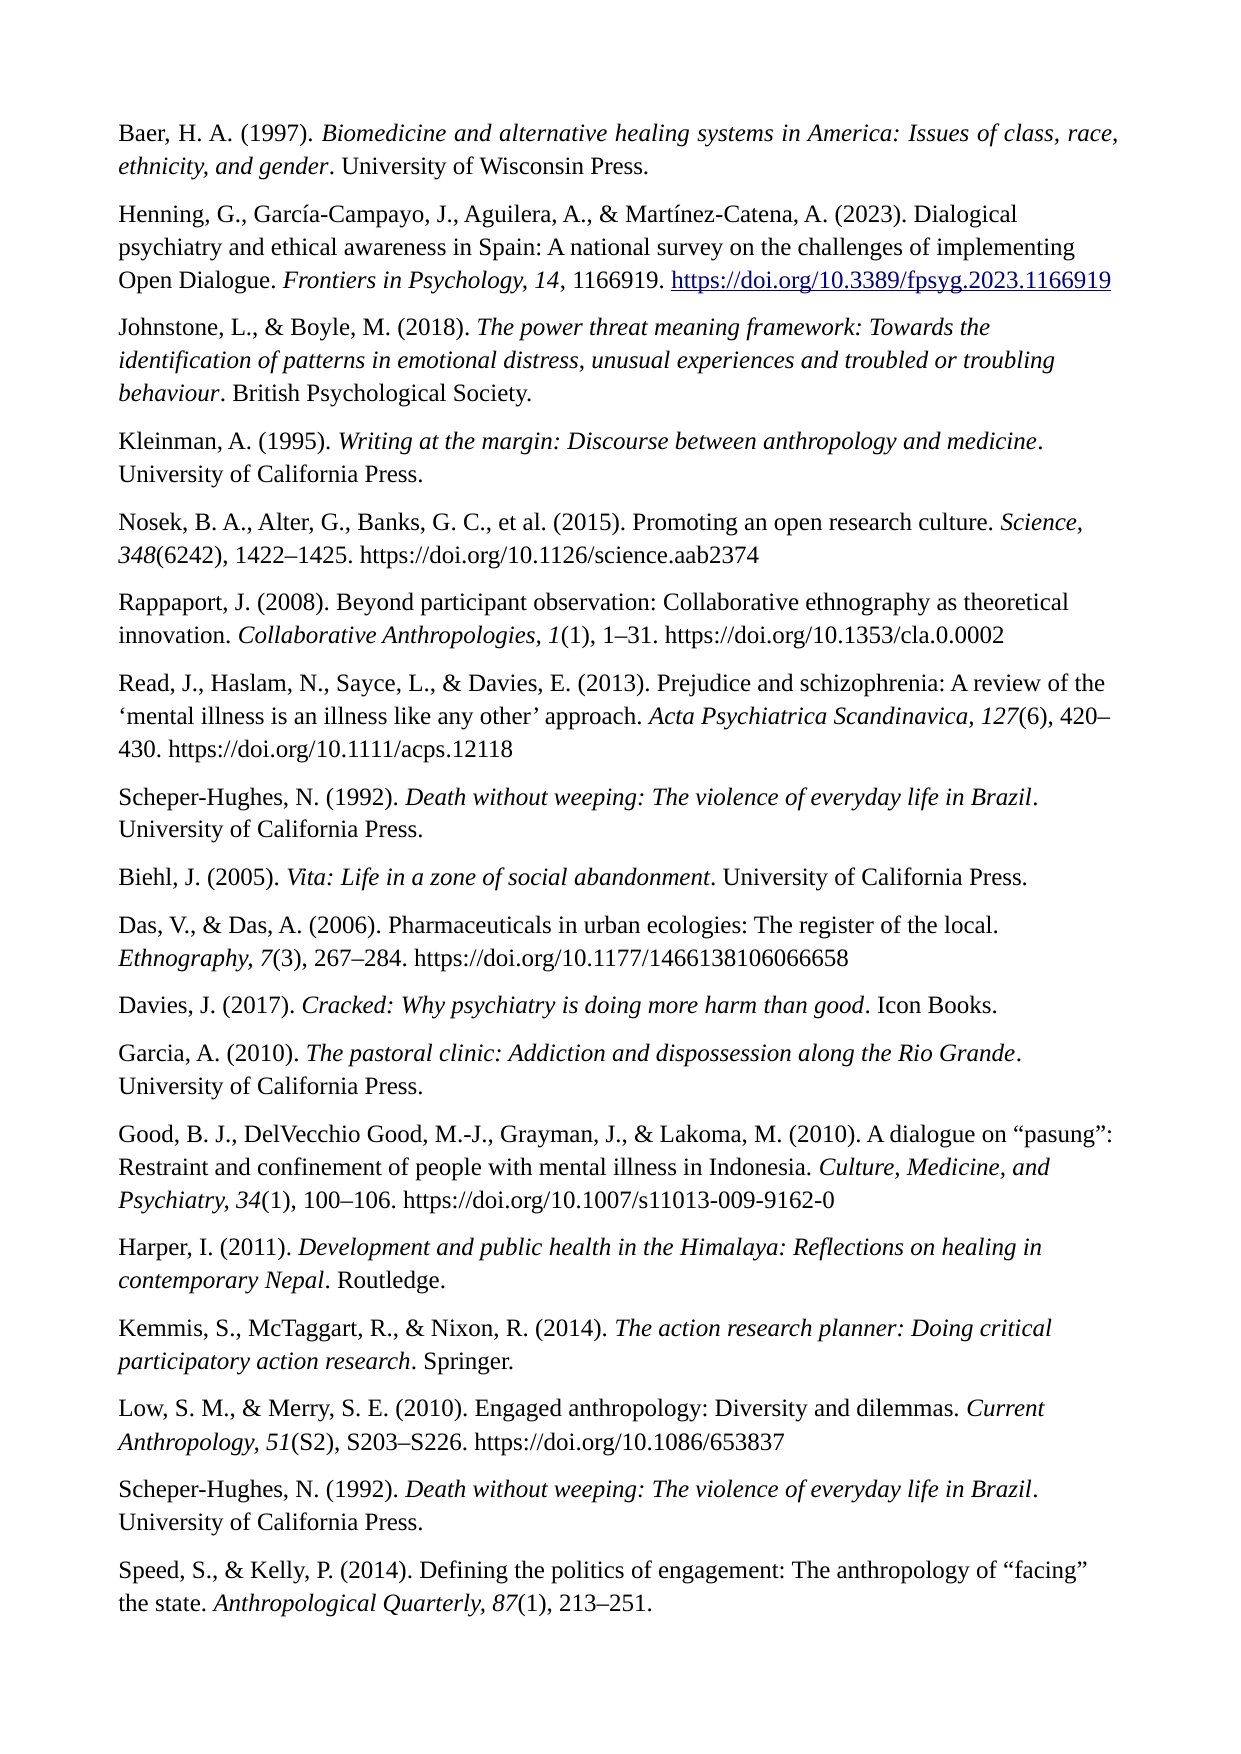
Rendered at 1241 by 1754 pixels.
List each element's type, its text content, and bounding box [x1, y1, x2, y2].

text Henning, G., García-Campayo, J., Aguilera, A., & Martínez-Catena, A. (2023). Dialogical psychiatry and ethical awareness in Spain: A national survey on the challenges of implementing Open Dialogue. Frontiers in Psychology, 14, 1166919. https://doi.org/10.3389/fpsyg.2023.1166919 [118, 199, 1122, 293]
text Rappaport, J. (2008). Beyond participant observation: Collaborative ethnography as theoretical innovation. Collaborative Anthropologies, 1(1), 1–31. https://doi.org/10.1353/cla.0.0002 [118, 587, 1122, 649]
text Low, S. M., & Merry, S. E. (2010). Engaged anthropology: Diversity and dilemmas. Current Anthropology, 51(S2), S203–S226. https://doi.org/10.1086/653837 [118, 1393, 1122, 1455]
text Scheper-Hughes, N. (1992). Death without weeping: The violence of everyday life in Brazil. University of California Press. [118, 1474, 1122, 1536]
text Read, J., Haslam, N., Sayce, L., & Davies, E. (2013). Prejudice and schizophrenia: A review of the ‘mental illness is an illness like any other’ approach. Acta Psychiatrica Scandinavica, 127(6), 420–430. https://doi.org/10.1111/acps.12118 [118, 668, 1122, 763]
text Garcia, A. (2010). The pastoral clinic: Addiction and dispossession along the Rio Grande. University of California Press. [118, 1038, 1122, 1100]
text Harper, I. (2011). Development and public health in the Himalaya: Reflections on healing in contemporary Nepal. Routledge. [118, 1232, 1122, 1294]
text Kemmis, S., McTaggart, R., & Nixon, R. (2014). The action research planner: Doing critical participatory action research. Springer. [118, 1313, 1122, 1375]
text Das, V., & Das, A. (2006). Pharmaceuticals in urban ecologies: The register of the local. Ethnography, 7(3), 267–284. https://doi.org/10.1177/1466138106066658 [118, 910, 1122, 972]
text Johnstone, L., & Boyle, M. (2018). The power threat meaning framework: Towards the identification of patterns in emotional distress, unusual experiences and troubled or troubling behaviour. British Psychological Society. [118, 312, 1122, 407]
text Biehl, J. (2005). Vita: Life in a zone of social abandonment. University of California Press. [118, 862, 1122, 891]
text Speed, S., & Kelly, P. (2014). Defining the politics of engagement: The anthropology of “facing” the state. Anthropological Quarterly, 87(1), 213–251. [118, 1555, 1122, 1617]
text Kleinman, A. (1995). Writing at the margin: Discourse between anthropology and medicine. University of California Press. [118, 426, 1122, 488]
text Scheper-Hughes, N. (1992). Death without weeping: The violence of everyday life in Brazil. University of California Press. [118, 782, 1122, 843]
text Baer, H. A. (1997). Biomedicine and alternative healing systems in America: Issues of class, race, ethnicity, and gender. University of Wisconsin Press. [118, 118, 1122, 180]
text Davies, J. (2017). Cracked: Why psychiatry is doing more harm than good. Icon Books. [118, 990, 1122, 1019]
text Good, B. J., DelVecchio Good, M.-J., Grayman, J., & Lakoma, M. (2010). A dialogue on “pasung”: Restraint and confinement of people with mental illness in Indonesia. Culture, Medicine, and Psychiatry, 34(1), 100–106. https://doi.org/10.1007/s11013-009-9162-0 [118, 1119, 1122, 1213]
text Nosek, B. A., Alter, G., Banks, G. C., et al. (2015). Promoting an open research culture. Science, 348(6242), 1422–1425. https://doi.org/10.1126/science.aab2374 [118, 507, 1122, 568]
